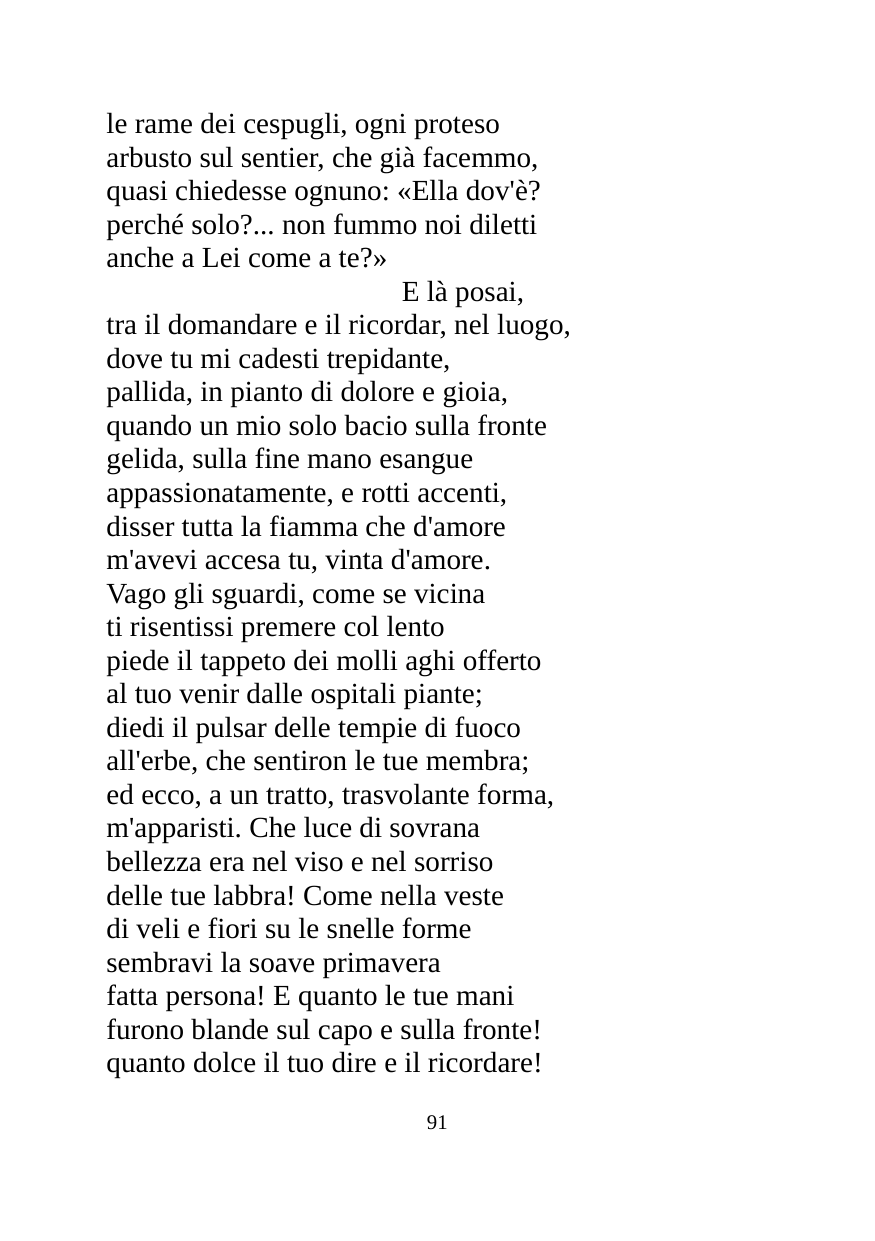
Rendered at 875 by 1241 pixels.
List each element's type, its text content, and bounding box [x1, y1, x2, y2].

text le rame dei cespugli, ogni proteso arbusto sul sentier, che già facemmo, quasi chiedesse ognuno: «Ella dov'è? perché solo?... non fummo noi diletti anche a Lei come a te?» [106, 106, 768, 274]
text E là posai, tra il domandare e il ricordar, nel luogo, dove tu mi cadesti trepidante, pallida, in pianto di dolore e gioia, quando un mio solo bacio sulla fronte gelida, sulla fine mano esangue appassionatamente, e rotti accenti, disser tutta la fiamma che d'amore m'avevi accesa tu, vinta d'amore. Vago gli sguardi, come se vicina ti risentissi premere col lento piede il tappeto dei molli aghi offerto al tuo venir dalle ospitali piante; diedi il pulsar delle tempie di fuoco all'erbe, che sentiron le tue membra; ed ecco, a un tratto, trasvolante forma, m'apparisti. Che luce di sovrana bellezza era nel viso e nel sorriso delle tue labbra! Come nella veste di veli e fiori su le snelle forme sembravi la soave primavera fatta persona! E quanto le tue mani furono blande sul capo e sulla fronte! quanto dolce il tuo dire e il ricordare! [106, 274, 768, 1079]
